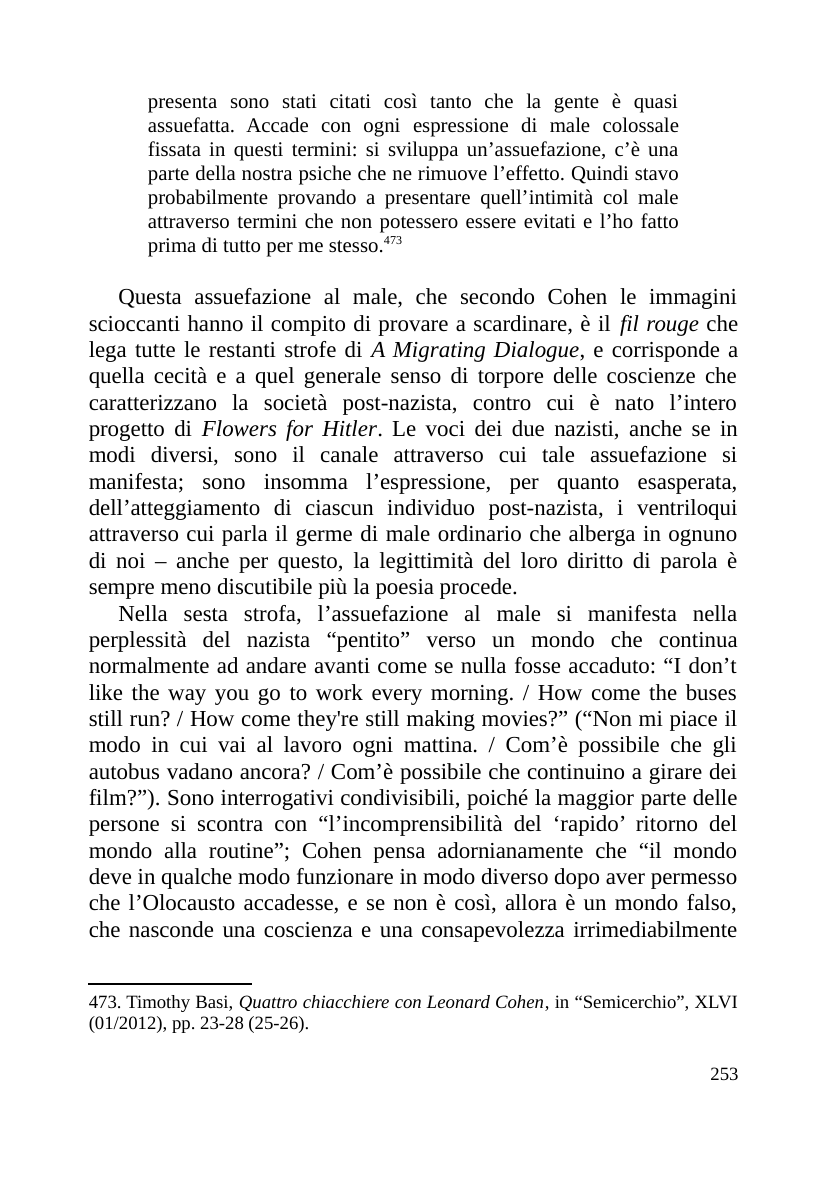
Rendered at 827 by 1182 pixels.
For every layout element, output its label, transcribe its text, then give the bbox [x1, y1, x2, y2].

text Questa assuefazione al male, che secondo Cohen le immagini scioccanti hanno il compito di provare a scardinare, è il fil rouge che lega tutte le restanti strofe di A Migrating Dialogue, e corrisponde a quella cecità e a quel generale senso di torpore delle coscienze che caratterizzano la società post-nazista, contro cui è nato l’intero progetto di Flowers for Hitler. Le voci dei due nazisti, anche se in modi diversi, sono il canale attraverso cui tale assuefazione si manifesta; sono insomma l’espressione, per quanto esasperata, dell’atteggiamento di ciascun individuo post-nazista, i ventriloqui attraverso cui parla il germe di male ordinario che alberga in ognuno di noi – anche per questo, la legittimità del loro diritto di parola è sempre meno discutibile più la poesia procede. [88, 283, 738, 599]
text Timothy Basi, Quattro chiacchiere con Leonard Cohen, in “Semicerchio”, XLVI (01/2012), pp. 23-28 (25-26). [88, 991, 738, 1034]
text Nella sesta strofa, l’assuefazione al male si manifesta nella perplessità del nazista “pentito” verso un mondo che continua normalmente ad andare avanti come se nulla fosse accaduto: “I don’t like the way you go to work every morning. / How come the buses still run? / How come they're still making movies?” (“Non mi piace il modo in cui vai al lavoro ogni mattina. / Com’è possibile che gli autobus vadano ancora? / Com’è possibile che continuino a girare dei film?”). Sono interrogativi condivisibili, poiché la maggior parte delle persone si scontra con “l’incomprensibilità del ‘rapido’ ritorno del mondo alla routine”; Cohen pensa adornianamente che “il mondo deve in qualche modo funzionare in modo diverso dopo aver permesso che l’Olocausto accadesse, e se non è così, allora è un mondo falso, che nasconde una coscienza e una consapevolezza irrimediabilmente [88, 599, 738, 942]
text presenta sono stati citati così tanto che la gente è quasi assuefatta. Accade con ogni espressione di male colossale fissata in questi termini: si sviluppa un’assuefazione, c’è una parte della nostra psiche che ne rimuove l’effetto. Quindi stavo probabilmente provando a presentare quell’intimità col male attraverso termini che non potessero essere evitati e l’ho fatto prima di tutto per me stesso. [148, 88, 679, 257]
